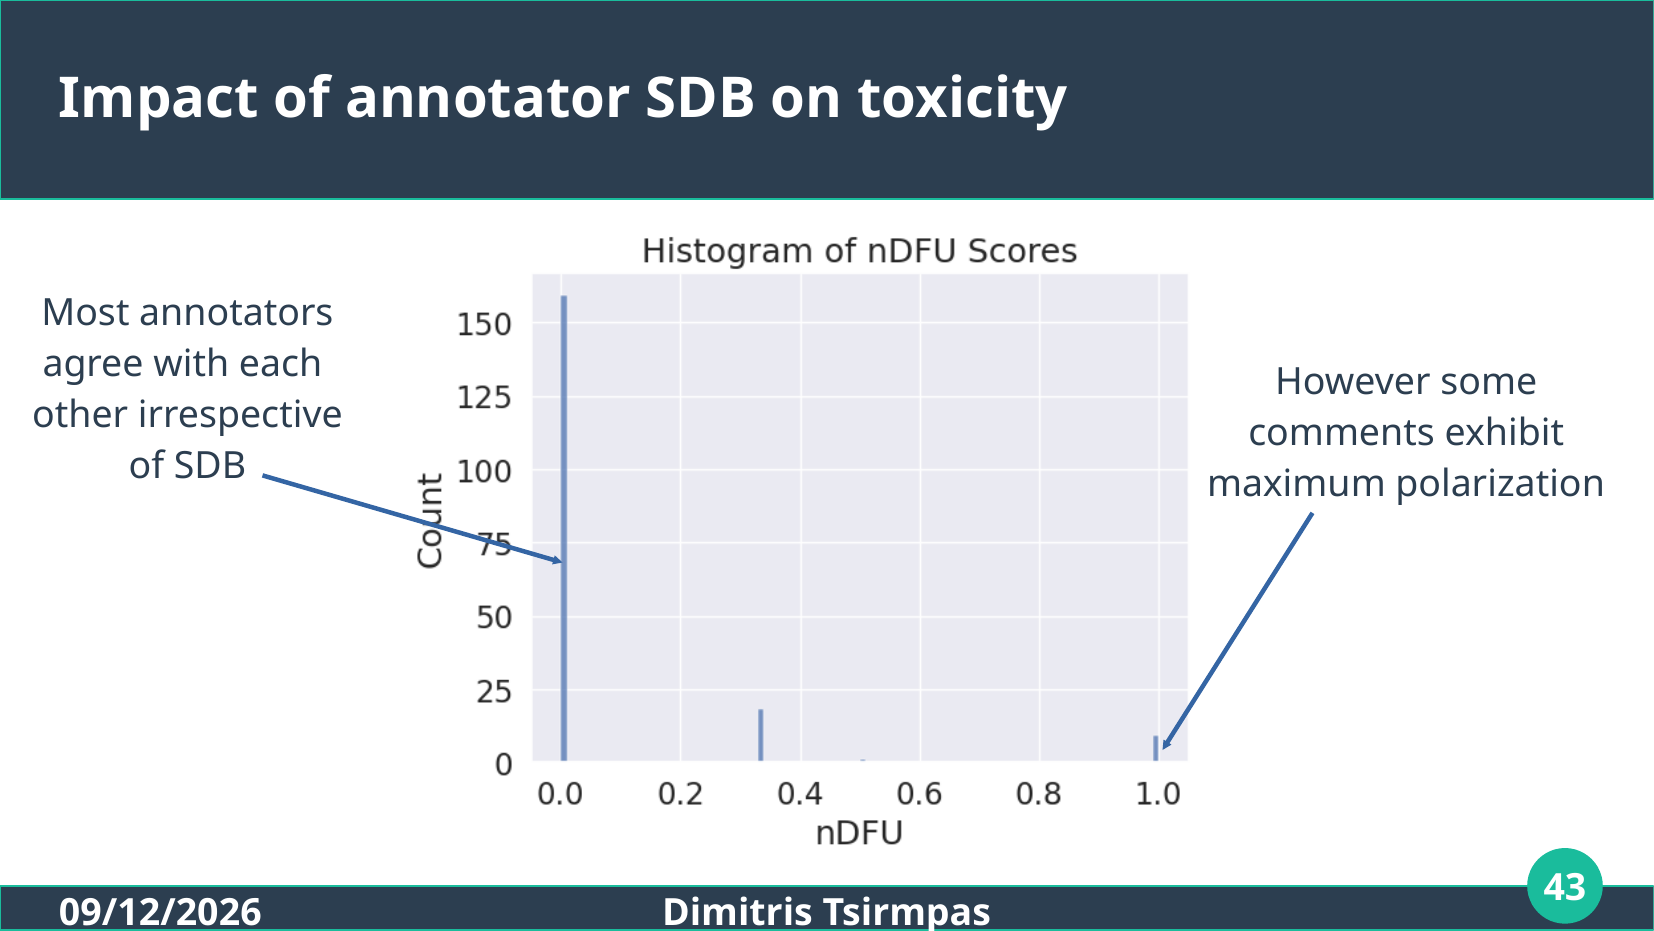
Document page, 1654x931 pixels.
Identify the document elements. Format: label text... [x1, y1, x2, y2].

picture [403, 224, 1201, 864]
title Impact of annotator SDB on toxicity [59, 37, 1595, 155]
text_box However some comments exhibit maximum polarization [1162, 300, 1651, 563]
text_box Most annotators agree with each other irrespective of SDB [0, 300, 376, 476]
